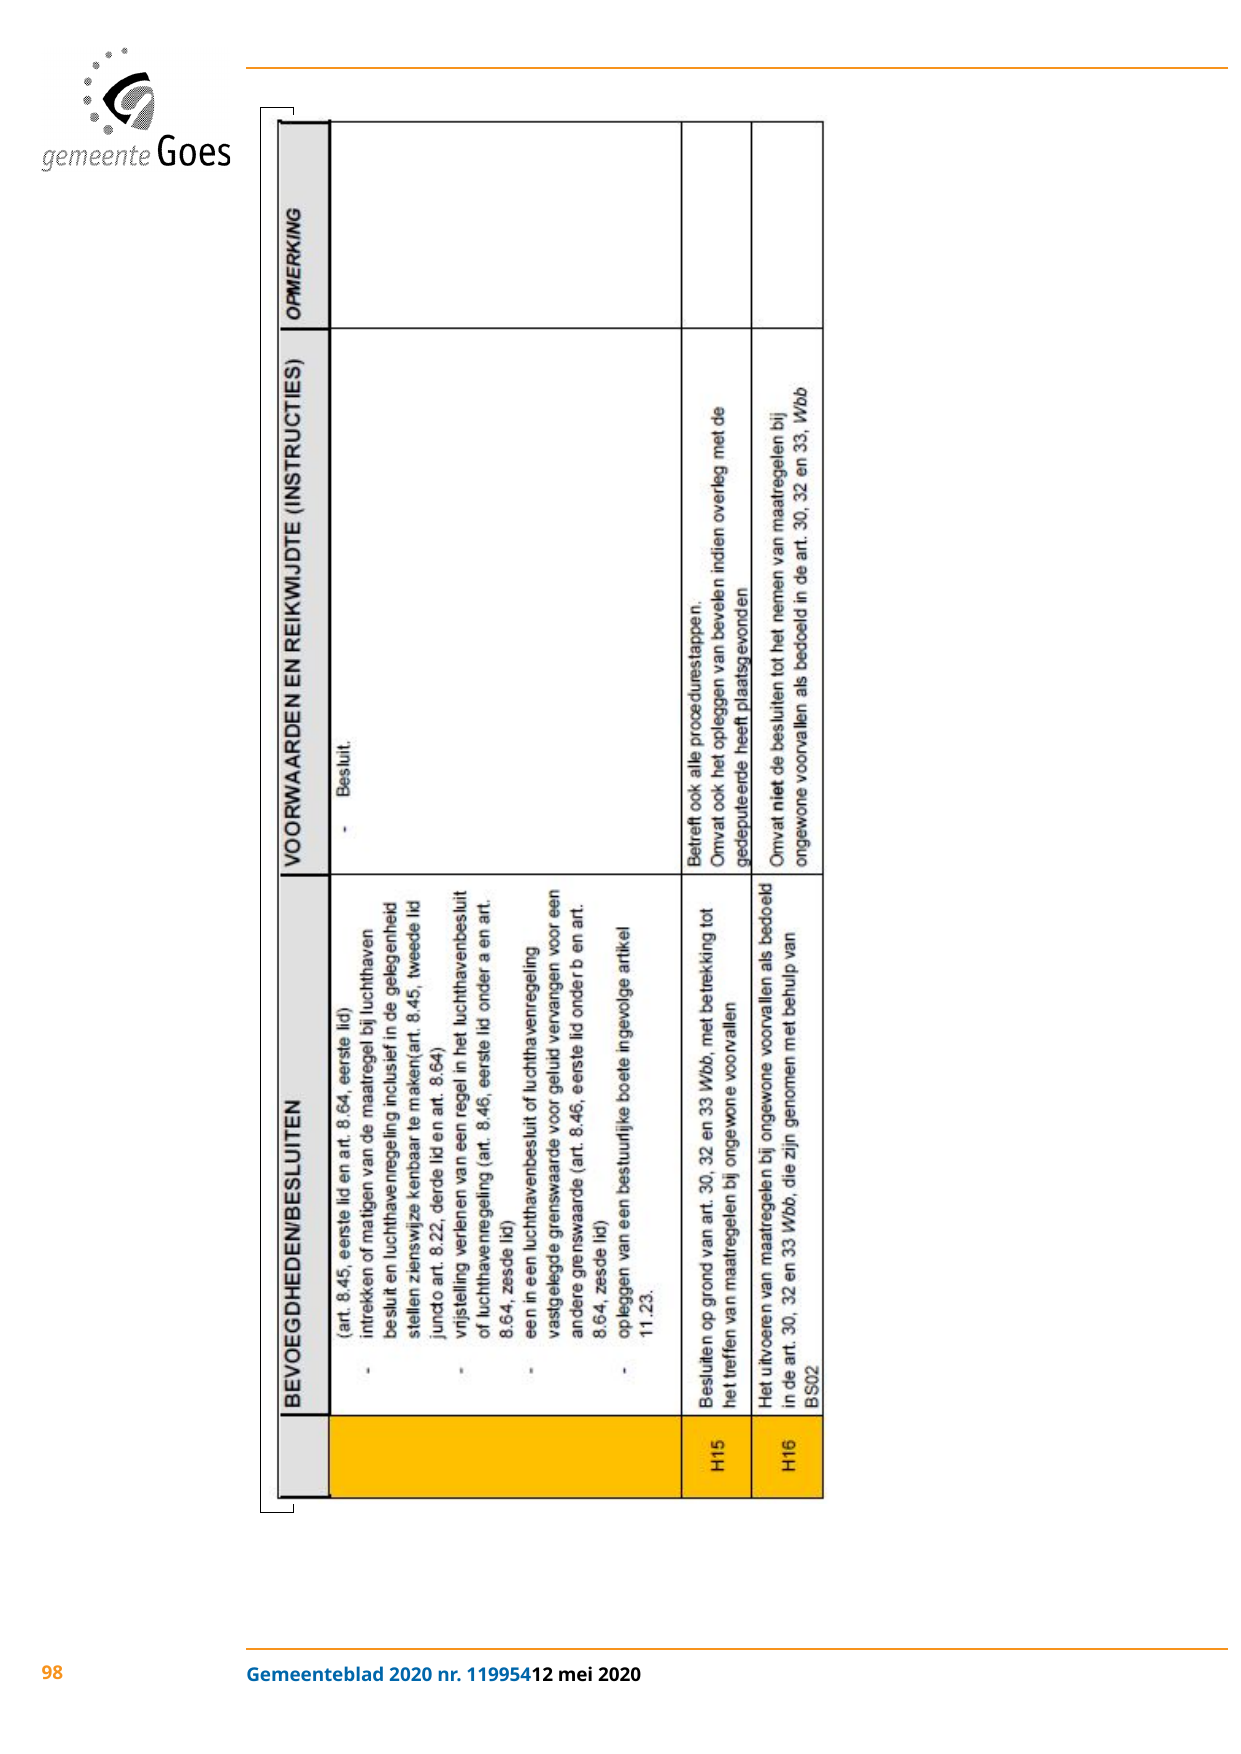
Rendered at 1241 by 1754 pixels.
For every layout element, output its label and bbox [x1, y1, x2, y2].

picture [268, 115, 832, 1504]
picture [41, 47, 231, 172]
